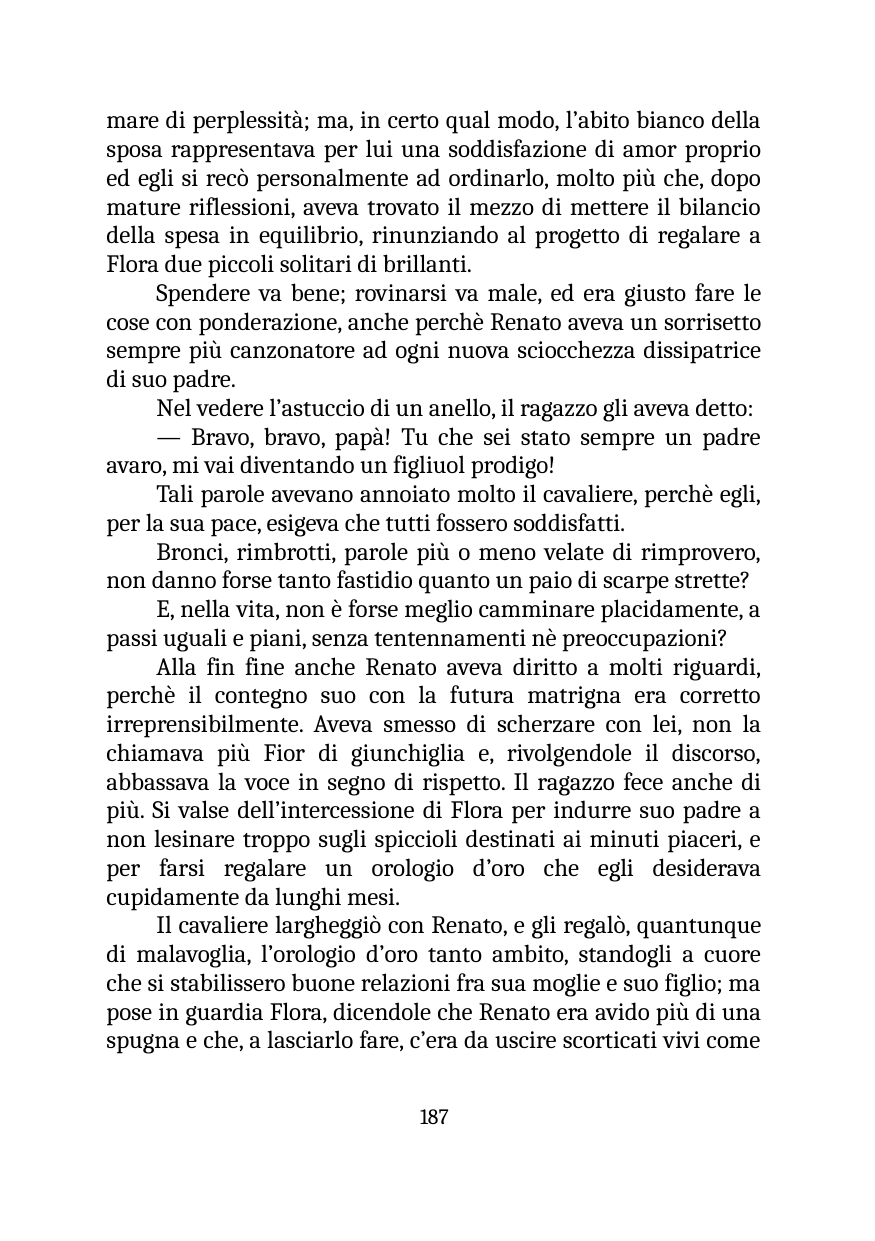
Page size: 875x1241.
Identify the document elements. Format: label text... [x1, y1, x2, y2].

text Alla fin fine anche Renato aveva diritto a molti riguardi, perchè il contegno suo con la futura matrigna era corretto irreprensibilmente. Aveva smesso di scherzare con lei, non la chiamava più Fior di giunchiglia e, rivolgendole il discorso, abbassava la voce in segno di rispetto. Il ragazzo fece anche di più. Si valse dell’intercessione di Flora per indurre suo padre a non lesinare troppo sugli spiccioli destinati ai minuti piaceri, e per farsi regalare un orologio d’oro che egli desiderava cupidamente da lunghi mesi. [106, 652, 762, 911]
text Nel vedere l’astuccio di un anello, il ragazzo gli aveva detto: [106, 394, 762, 422]
text mare di perplessità; ma, in certo qual modo, l’abito bianco della sposa rappresentava per lui una soddisfazione di amor proprio ed egli si recò personalmente ad ordinarlo, molto più che, dopo mature riflessioni, aveva trovato il mezzo di mettere il bilancio della spesa in equilibrio, rinunziando al progetto di regalare a Flora due piccoli solitari di brillanti. [106, 106, 762, 279]
text Spendere va bene; rovinarsi va male, ed era giusto fare le cose con ponderazione, anche perchè Renato aveva un sorrisetto sempre più canzonatore ad ogni nuova sciocchezza dissipatrice di suo padre. [106, 279, 762, 394]
text E, nella vita, non è forse meglio camminare placidamente, a passi uguali e piani, senza tentennamenti nè preoccupazioni? [106, 595, 762, 652]
text Il cavaliere largheggiò con Renato, e gli regalò, quantunque di malavoglia, l’orologio d’oro tanto ambito, standogli a cuore che si stabilissero buone relazioni fra sua moglie e suo figlio; ma pose in guardia Flora, dicendole che Renato era avido più di una spugna e che, a lasciarlo fare, c’era da uscire scorticati vivi come [106, 911, 762, 1055]
text Bronci, rimbrotti, parole più o meno velate di rimprovero, non danno forse tanto fastidio quanto un paio di scarpe strette? [106, 537, 762, 595]
text — Bravo, bravo, papà! Tu che sei stato sempre un padre avaro, mi vai diventando un figliuol prodigo! [106, 422, 762, 480]
text Tali parole avevano annoiato molto il cavaliere, perchè egli, per la sua pace, esigeva che tutti fossero soddisfatti. [106, 480, 762, 537]
